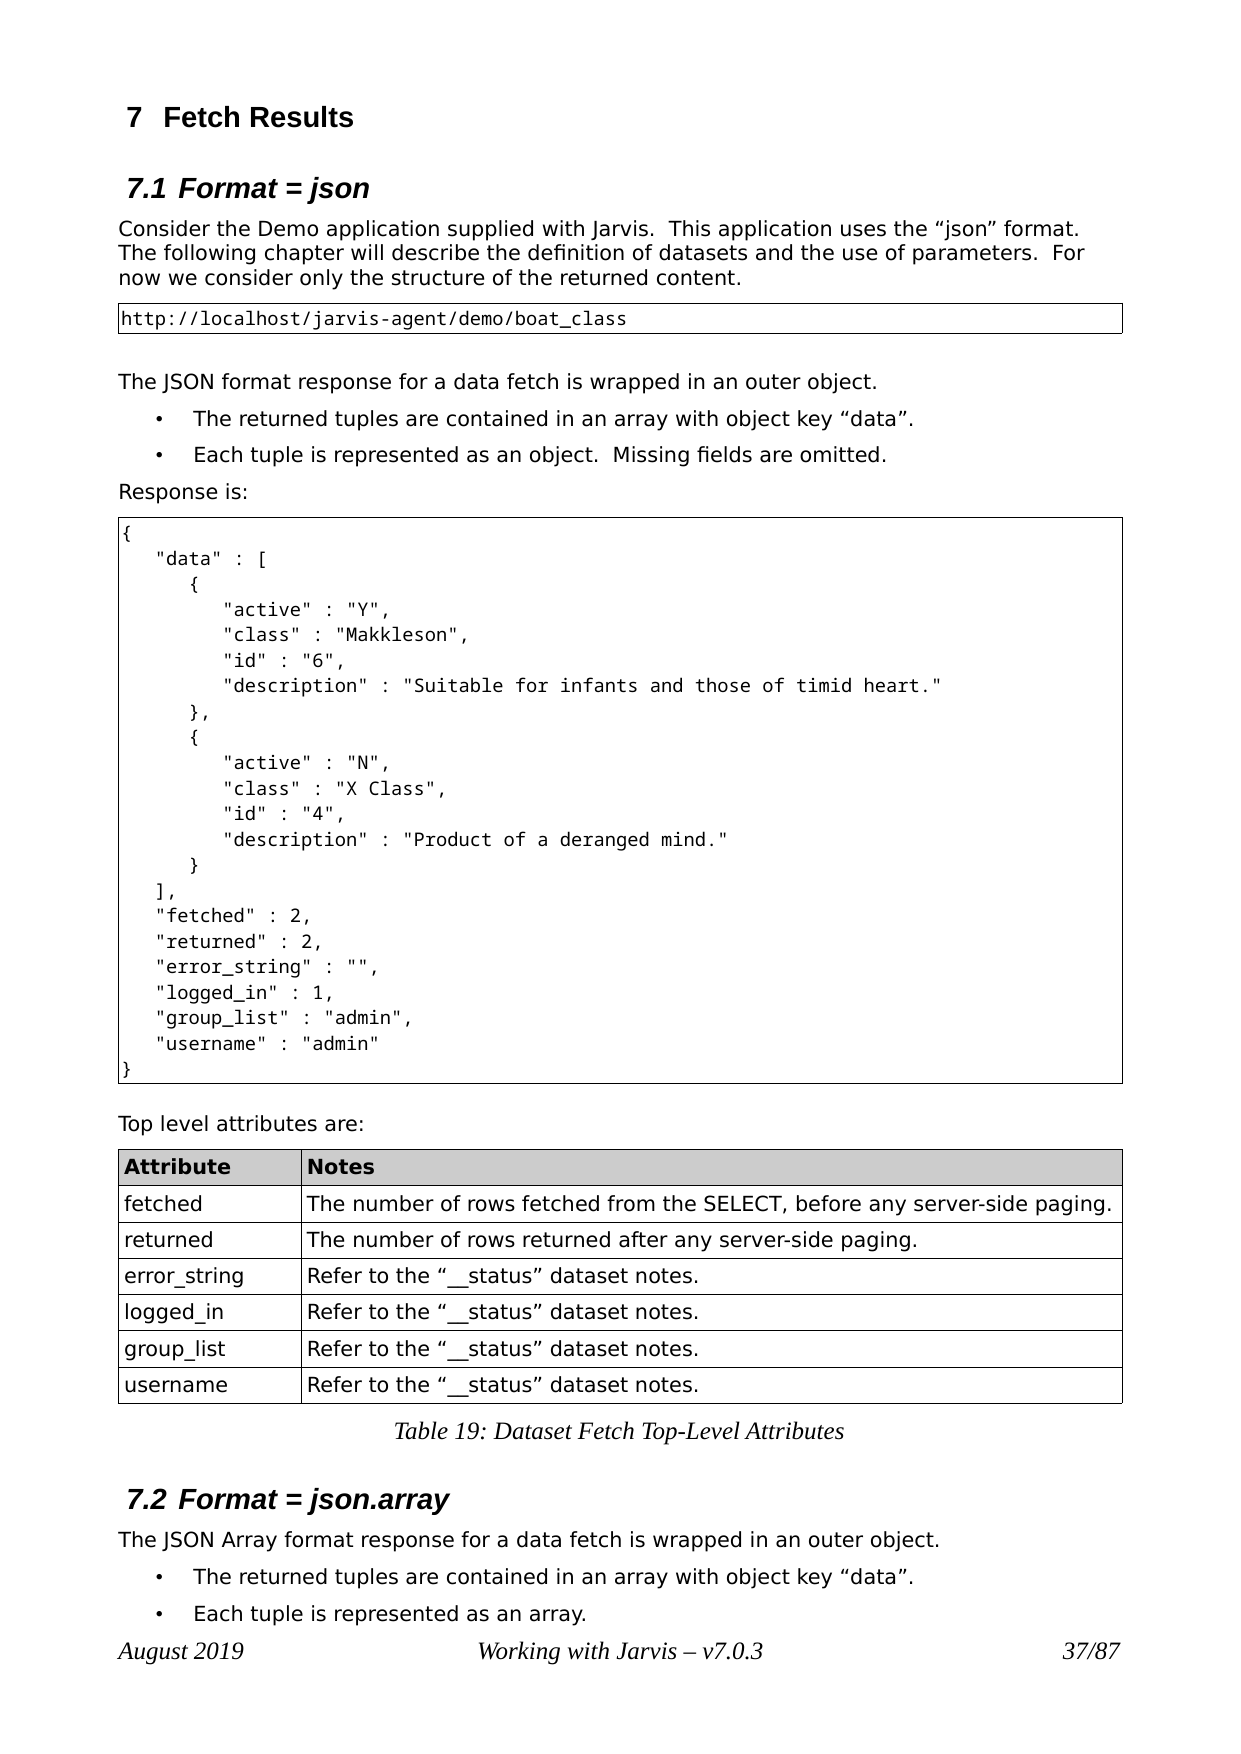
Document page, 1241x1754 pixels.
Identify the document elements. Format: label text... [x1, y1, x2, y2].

text "active" : "Y", [119, 593, 1122, 619]
text "group_list" : "admin", [119, 1002, 1122, 1027]
table_cell fetched [119, 1186, 301, 1222]
table_cell Refer to the “__status” dataset notes. [302, 1331, 1122, 1367]
text "description" : "Product of a deranged mind." [119, 823, 1122, 849]
table_cell username [119, 1368, 301, 1403]
table_cell Refer to the “__status” dataset notes. [302, 1259, 1122, 1294]
text Table 19: Dataset Fetch Top-Level Attributes [118, 1416, 1122, 1445]
table_cell logged_in [119, 1295, 301, 1330]
text "username" : "admin" [119, 1027, 1122, 1053]
text The JSON Array format response for a data fetch is wrapped in an outer object. [118, 1528, 1122, 1552]
text http://localhost/jarvis-agent/demo/boat_class [119, 304, 1122, 333]
table_cell The number of rows returned after any server-side paging. [302, 1223, 1122, 1258]
table_cell Refer to the “__status” dataset notes. [302, 1295, 1122, 1330]
table_cell Refer to the “__status” dataset notes. [302, 1368, 1122, 1403]
list The returned tuples are contained in an array with object key “data”. [156, 407, 1122, 431]
table_cell returned [119, 1223, 301, 1258]
list Each tuple is represented as an object. Missing fields are omitted. [156, 443, 1122, 468]
text "class" : "Makkleson", [119, 619, 1122, 644]
text "data" : [ [119, 542, 1122, 568]
text ], [119, 874, 1122, 900]
text The JSON format response for a data fetch is wrapped in an outer object. [118, 370, 1122, 394]
list The returned tuples are contained in an array with object key “data”. [156, 1565, 1122, 1589]
subtitle Format = json [118, 171, 1122, 204]
text "class" : "X Class", [119, 772, 1122, 798]
table_header Notes [302, 1150, 1122, 1185]
text { [119, 721, 1122, 747]
text "id" : "6", [119, 644, 1122, 670]
text "fetched" : 2, [119, 900, 1122, 925]
text "error_string" : "", [119, 951, 1122, 976]
text } [119, 849, 1122, 874]
text }, [119, 696, 1122, 721]
text Consider the Demo application supplied with Jarvis. This application uses the “json” format. The following chapter will describe the definition of datasets and the use of parameters. For now we consider only the structure of the returned content. [118, 217, 1122, 290]
text "returned" : 2, [119, 925, 1122, 951]
text { [119, 518, 1122, 542]
text { [119, 568, 1122, 593]
text "id" : "4", [119, 798, 1122, 823]
text "active" : "N", [119, 747, 1122, 772]
text Response is: [118, 480, 1122, 504]
text } [119, 1053, 1122, 1083]
text "description" : "Suitable for infants and those of timid heart." [119, 670, 1122, 696]
subtitle Fetch Results [118, 100, 1122, 133]
table_cell The number of rows fetched from the SELECT, before any server-side paging. [302, 1186, 1122, 1222]
text Top level attributes are: [118, 1112, 1122, 1137]
text "logged_in" : 1, [119, 976, 1122, 1002]
list Each tuple is represented as an array. [156, 1602, 1122, 1626]
table_cell error_string [119, 1259, 301, 1294]
table_header Attribute [119, 1150, 301, 1185]
table_cell group_list [119, 1331, 301, 1367]
subtitle Format = json.array [118, 1482, 1122, 1516]
